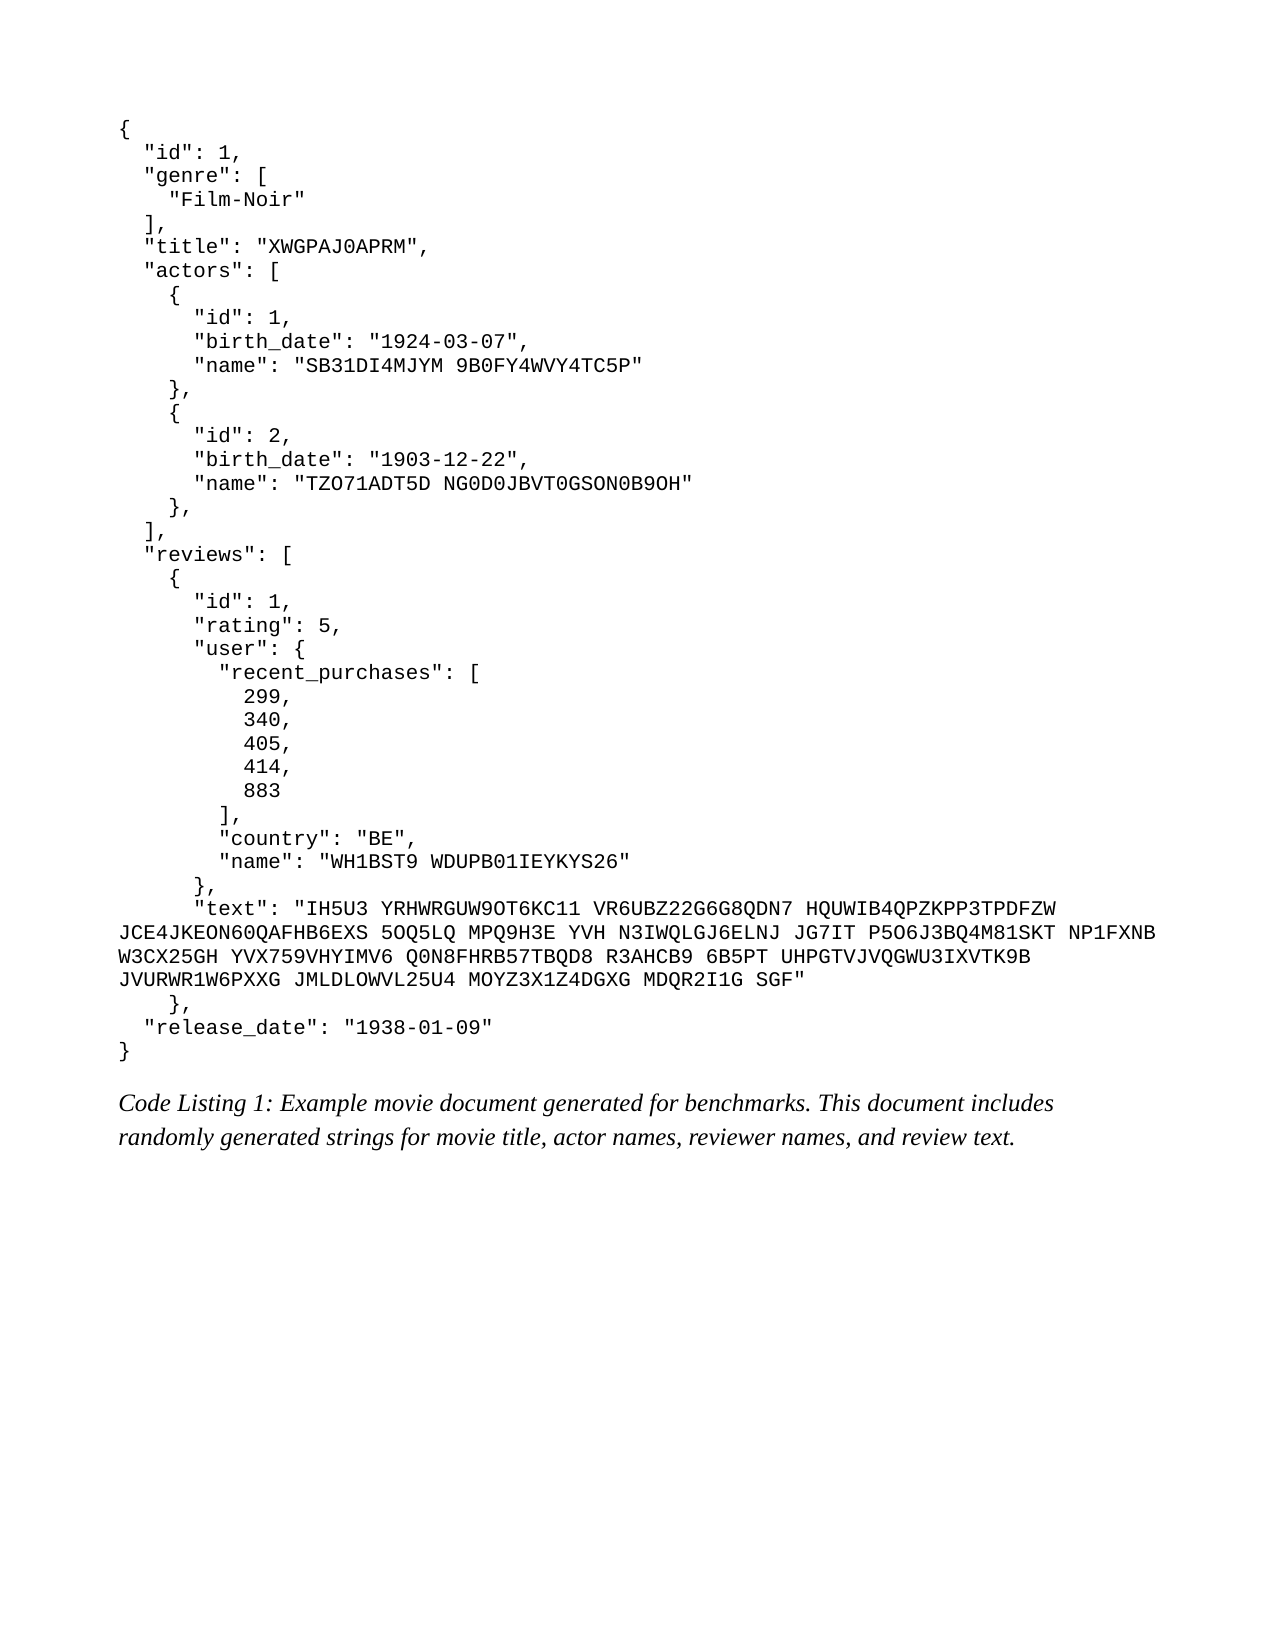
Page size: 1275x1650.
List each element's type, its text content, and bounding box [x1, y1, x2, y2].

text "genre": [ [118, 165, 1157, 189]
text "country": "BE", [118, 827, 1157, 851]
text } [118, 1040, 1157, 1064]
text { [118, 567, 1157, 591]
text "recent_purchases": [ [118, 662, 1157, 686]
text "name": "SB31DI4MJYM 9B0FY4WVY4TC5P" [118, 354, 1157, 378]
text "birth_date": "1903-12-22", [118, 449, 1157, 473]
text "id": 1, [118, 142, 1157, 165]
text "name": "TZO71ADT5D NG0D0JBVT0GSON0B9OH" [118, 473, 1157, 496]
text "actors": [ [118, 260, 1157, 284]
text "text": "IH5U3 YRHWRGUW9OT6KC11 VR6UBZ22G6G8QDN7 HQUWIB4QPZKPP3TPDFZW JCE4JKEON60QAFHB6EXS 5OQ5LQ MPQ9H3E YVH N3IWQLGJ6ELNJ JG7IT P5O6J3BQ4M81SKT NP1FXNB W3CX25GH YVX759VHYIMV6 Q0N8FHRB57TBQD8 R3AHCB9 6B5PT UHPGTVJVQGWU3IXVTK9B JVURWR1W6PXXG JMLDLOWVL25U4 MOYZ3X1Z4DGXG MDQR2I1G SGF" [118, 898, 1157, 993]
text }, [118, 993, 1157, 1017]
text "reviews": [ [118, 544, 1157, 567]
text "rating": 5, [118, 615, 1157, 638]
text 299, [118, 686, 1157, 709]
text Code Listing 1: Example movie document generated for benchmarks. This document includes randomly generated strings for movie title, actor names, reviewer names, and review text. [118, 1088, 1157, 1151]
text { [118, 402, 1157, 426]
text "Film-Noir" [118, 189, 1157, 213]
text "birth_date": "1924-03-07", [118, 331, 1157, 354]
text 340, [118, 709, 1157, 733]
text ], [118, 213, 1157, 236]
text "id": 1, [118, 591, 1157, 615]
text "id": 1, [118, 307, 1157, 331]
text ], [118, 804, 1157, 827]
text "user": { [118, 638, 1157, 662]
text 414, [118, 757, 1157, 780]
text { [118, 118, 1157, 142]
text }, [118, 378, 1157, 402]
text "title": "XWGPAJ0APRM", [118, 236, 1157, 260]
text }, [118, 496, 1157, 520]
text "name": "WH1BST9 WDUPB01IEYKYS26" [118, 851, 1157, 875]
text "release_date": "1938-01-09" [118, 1017, 1157, 1040]
text { [118, 284, 1157, 307]
text }, [118, 875, 1157, 898]
text 883 [118, 780, 1157, 804]
text "id": 2, [118, 426, 1157, 449]
text ], [118, 520, 1157, 544]
text 405, [118, 733, 1157, 757]
